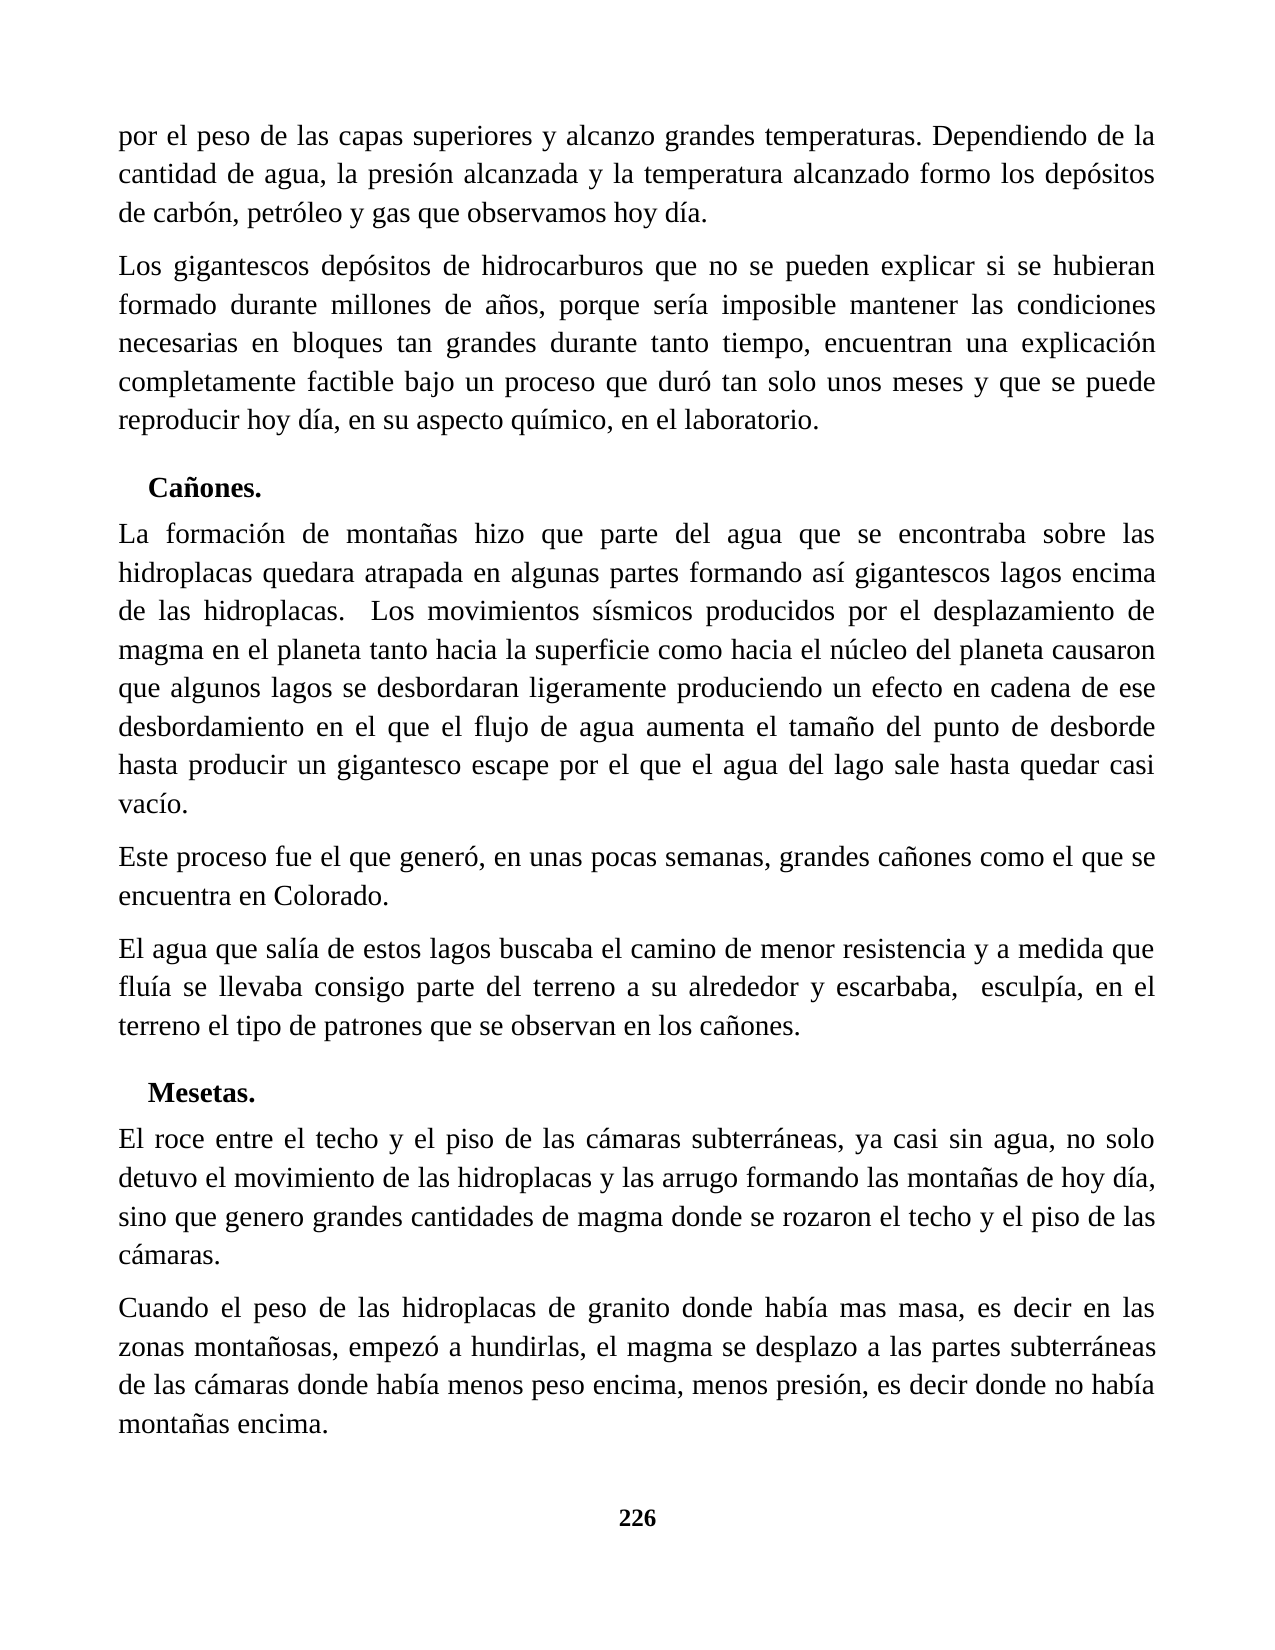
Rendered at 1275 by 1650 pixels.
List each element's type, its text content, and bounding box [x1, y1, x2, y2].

text Este proceso fue el que generó, en unas pocas semanas, grandes cañones como el que se encuentra en Colorado. [118, 839, 1157, 911]
text por el peso de las capas superiores y alcanzo grandes temperaturas. Dependiendo de la cantidad de agua, la presión alcanzada y la temperatura alcanzado formo los depósitos de carbón, petróleo y gas que observamos hoy día. [118, 118, 1157, 229]
text Cuando el peso de las hidroplacas de granito donde había mas masa, es decir en las zonas montañosas, empezó a hundirlas, el magma se desplazo a las partes subterráneas de las cámaras donde había menos peso encima, menos presión, es decir donde no había montañas encima. [118, 1290, 1157, 1439]
text El agua que salía de estos lagos buscaba el camino de menor resistencia y a medida que fluía se llevaba consigo parte del terreno a su alrededor y escarbaba, esculpía, en el terreno el tipo de patrones que se observan en los cañones. [118, 931, 1157, 1041]
text El roce entre el techo y el piso de las cámaras subterráneas, ya casi sin agua, no solo detuvo el movimiento de las hidroplacas y las arrugo formando las montañas de hoy día, sino que genero grandes cantidades de magma donde se rozaron el techo y el piso de las cámaras. [118, 1122, 1157, 1271]
subtitle Cañones. [148, 470, 1157, 504]
text La formación de montañas hizo que parte del agua que se encontraba sobre las hidroplacas quedara atrapada en algunas partes formando así gigantescos lagos encima de las hidroplacas. Los movimientos sísmicos producidos por el desplazamiento de magma en el planeta tanto hacia la superficie como hacia el núcleo del planeta causaron que algunos lagos se desbordaran ligeramente produciendo un efecto en cadena de ese desbordamiento en el que el flujo de agua aumenta el tamaño del punto de desborde hasta producir un gigantesco escape por el que el agua del lago sale hasta quedar casi vacío. [118, 516, 1157, 819]
subtitle Mesetas. [148, 1076, 1157, 1109]
text Los gigantescos depósitos de hidrocarburos que no se pueden explicar si se hubieran formado durante millones de años, porque sería imposible mantener las condiciones necesarias en bloques tan grandes durante tanto tiempo, encuentran una explicación completamente factible bajo un proceso que duró tan solo unos meses y que se puede reproducir hoy día, en su aspecto químico, en el laboratorio. [118, 248, 1157, 436]
